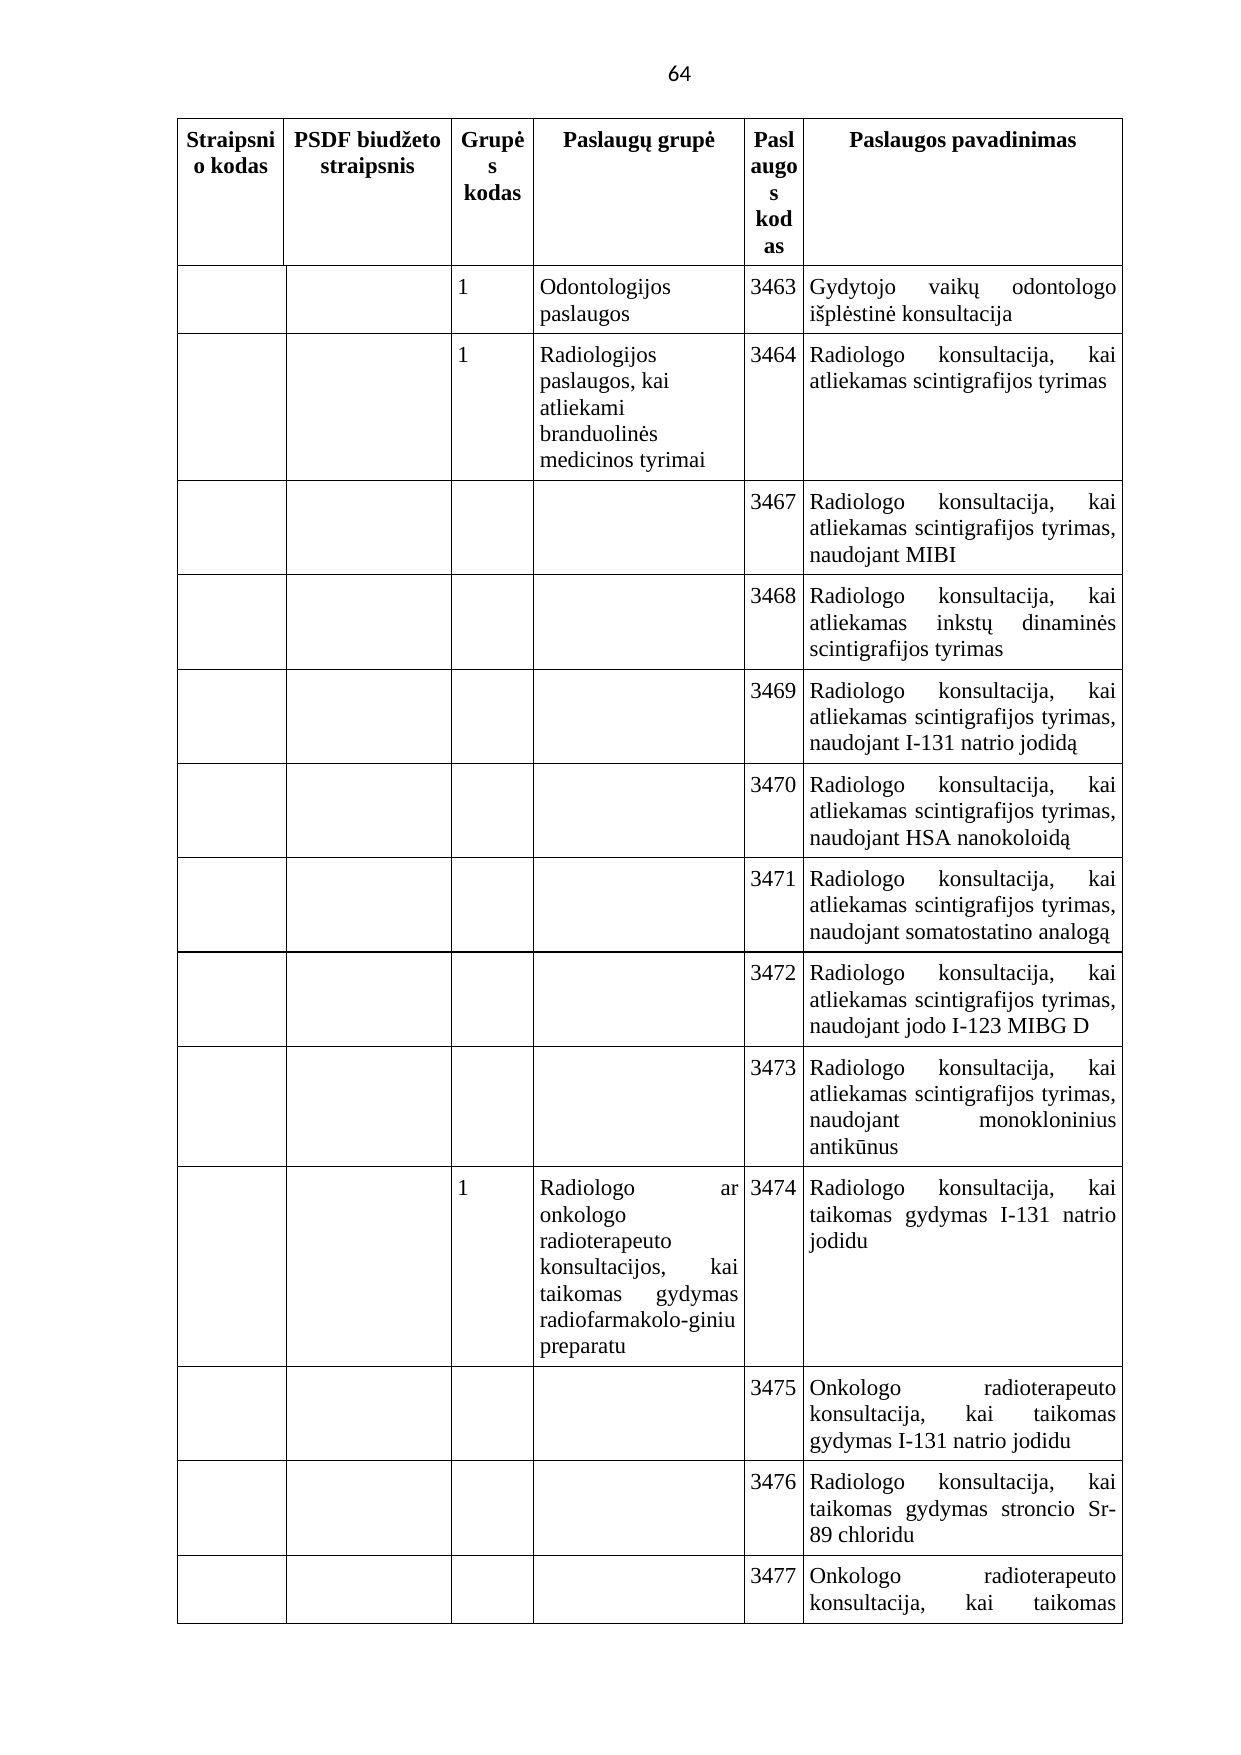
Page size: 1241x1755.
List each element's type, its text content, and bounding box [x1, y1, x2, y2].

table_cell [287, 670, 451, 763]
table_cell [452, 764, 533, 857]
table_header PSDF biudžeto straipsnis [284, 119, 451, 265]
table_cell 3471 [745, 858, 803, 951]
table_cell 1 [452, 334, 533, 480]
table_cell 3463 [745, 266, 803, 333]
table_cell [452, 858, 533, 951]
table_cell [452, 1556, 533, 1622]
table_cell [452, 481, 533, 574]
table_cell [178, 481, 286, 574]
table_cell Radiologo konsultacija, kai atliekamas scintigrafijos tyrimas, naudojant monokloninius antikūnus [804, 1047, 1122, 1166]
table_cell [534, 858, 744, 951]
table_cell [534, 1556, 744, 1622]
table_cell [287, 953, 451, 1046]
table_cell [178, 1461, 286, 1554]
table_cell [178, 670, 286, 763]
table_cell [534, 670, 744, 763]
table_cell [534, 953, 744, 1046]
table_cell Radiologo konsultacija, kai atliekamas scintigrafijos tyrimas, naudojant MIBI [804, 481, 1122, 574]
table_cell [452, 670, 533, 763]
table_cell [287, 266, 451, 333]
table_cell [534, 1047, 744, 1166]
table_cell Onkologo radioterapeuto konsultacija, kai taikomas [804, 1556, 1122, 1622]
table_cell Radiologo konsultacija, kai taikomas gydymas I-131 natrio jodidu [804, 1167, 1122, 1366]
table_cell [287, 858, 451, 951]
table_cell [287, 1167, 451, 1366]
table_cell 3477 [745, 1556, 803, 1622]
table_cell [287, 1461, 451, 1554]
table_cell [287, 764, 451, 857]
table_cell Radiologo konsultacija, kai taikomas gydymas stroncio Sr-89 chloridu [804, 1461, 1122, 1554]
table_cell 3474 [745, 1167, 803, 1366]
table_cell 3464 [745, 334, 803, 480]
table_cell [178, 1047, 286, 1166]
table_cell [287, 1556, 451, 1622]
table_cell [534, 1461, 744, 1554]
table_cell [178, 334, 286, 480]
table_cell Radiologo konsultacija, kai atliekamas scintigrafijos tyrimas, naudojant I-131 natrio jodidą [804, 670, 1122, 763]
table_cell 1 [452, 1167, 533, 1366]
table_cell [178, 266, 286, 333]
table_cell [534, 575, 744, 668]
table_cell [287, 575, 451, 668]
table_cell Odontologijos paslaugos [534, 266, 744, 333]
table_cell Radiologo konsultacija, kai atliekamas scintigrafijos tyrimas, naudojant somatostatino analogą [804, 858, 1122, 951]
table_header Paslaugos kodas [745, 119, 803, 265]
table_cell [178, 1556, 286, 1622]
table_header Straipsnio kodas [178, 119, 283, 265]
table_cell [534, 1367, 744, 1460]
table_cell [178, 953, 286, 1046]
table_cell [452, 1461, 533, 1554]
table_cell Radiologijos paslaugos, kai atliekami branduolinės medicinos tyrimai [534, 334, 744, 480]
table_cell Radiologo konsultacija, kai atliekamas scintigrafijos tyrimas [804, 334, 1122, 480]
table_cell [178, 764, 286, 857]
table_cell Radiologo konsultacija, kai atliekamas scintigrafijos tyrimas, naudojant HSA nanokoloidą [804, 764, 1122, 857]
table_cell [287, 334, 451, 480]
table_cell 3476 [745, 1461, 803, 1554]
table_cell [287, 1367, 451, 1460]
table_cell [452, 953, 533, 1046]
table_cell [452, 1367, 533, 1460]
table_cell [178, 1367, 286, 1460]
table_cell 3467 [745, 481, 803, 574]
table_cell [178, 575, 286, 668]
table_cell [534, 764, 744, 857]
table_cell 3475 [745, 1367, 803, 1460]
table_cell [452, 575, 533, 668]
table_cell 3472 [745, 953, 803, 1046]
table_cell Radiologo konsultacija, kai atliekamas scintigrafijos tyrimas, naudojant jodo I-123 MIBG D [804, 953, 1122, 1046]
table_cell [534, 481, 744, 574]
table_header Paslaugos pavadinimas [804, 119, 1122, 265]
table_cell Onkologo radioterapeuto konsultacija, kai taikomas gydymas I-131 natrio jodidu [804, 1367, 1122, 1460]
table_cell [287, 481, 451, 574]
table_cell 3468 [745, 575, 803, 668]
table_cell 3470 [745, 764, 803, 857]
table_cell 3469 [745, 670, 803, 763]
table_cell 3473 [745, 1047, 803, 1166]
table_cell 1 [452, 266, 533, 333]
table_cell [452, 1047, 533, 1166]
table_cell Gydytojo vaikų odontologo išplėstinė konsultacija [804, 266, 1122, 333]
table_cell [178, 858, 286, 951]
table_cell Radiologo ar onkologo radioterapeuto konsultacijos, kai taikomas gydymas radiofarmakolo-giniu preparatu [534, 1167, 744, 1366]
table_cell [287, 1047, 451, 1166]
table_cell Radiologo konsultacija, kai atliekamas inkstų dinaminės scintigrafijos tyrimas [804, 575, 1122, 668]
table_header Grupės kodas [452, 119, 533, 265]
table_header Paslaugų grupė [534, 119, 744, 265]
table_cell [178, 1167, 286, 1366]
